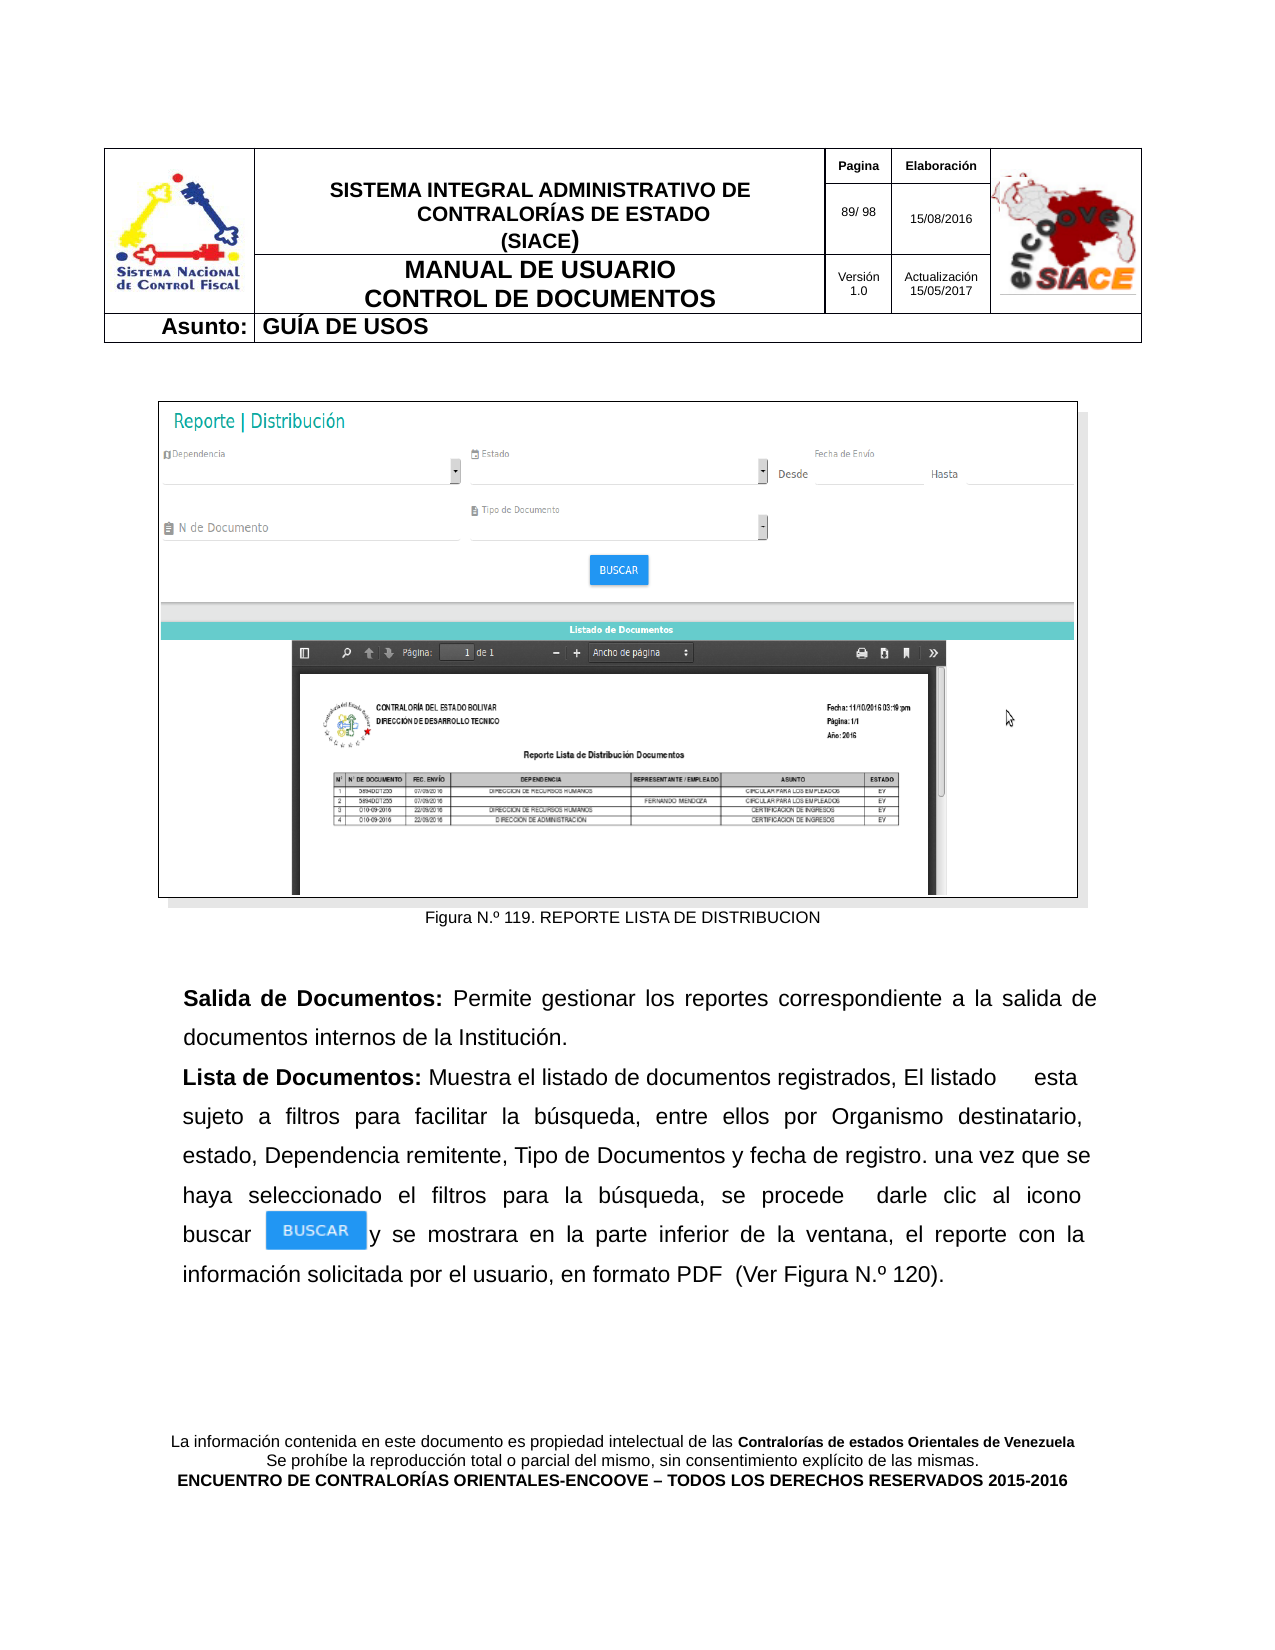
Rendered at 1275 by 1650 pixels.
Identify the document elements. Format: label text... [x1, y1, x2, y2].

text Lista de Documentos: Muestra el listado de documentos registrados, El listado esta sujeto a filtros para facilitar la búsqueda, entre ellos por Organismo destinatario, estado, Dependencia remitente, Tipo de Documentos y fecha de registro. una vez que se haya seleccionado el filtros para la búsqueda, se procede darle clic al icono buscar y se mostrara en la parte inferior de la ventana, el reporte con la información solicitada por el usuario, en formato PDF (Ver Figura N.º 120). [148, 1063, 1098, 1287]
picture [991, 169, 1137, 296]
list Salida de Documentos: Permite gestionar los reportes correspondiente a la salida de documentos internos de la Institución. [183, 984, 1098, 1050]
picture [160, 404, 1074, 895]
picture [265, 1210, 368, 1251]
text Figura N.º 119. REPORTE LISTA DE DISTRIBUCION [148, 895, 1098, 927]
picture [106, 169, 252, 296]
